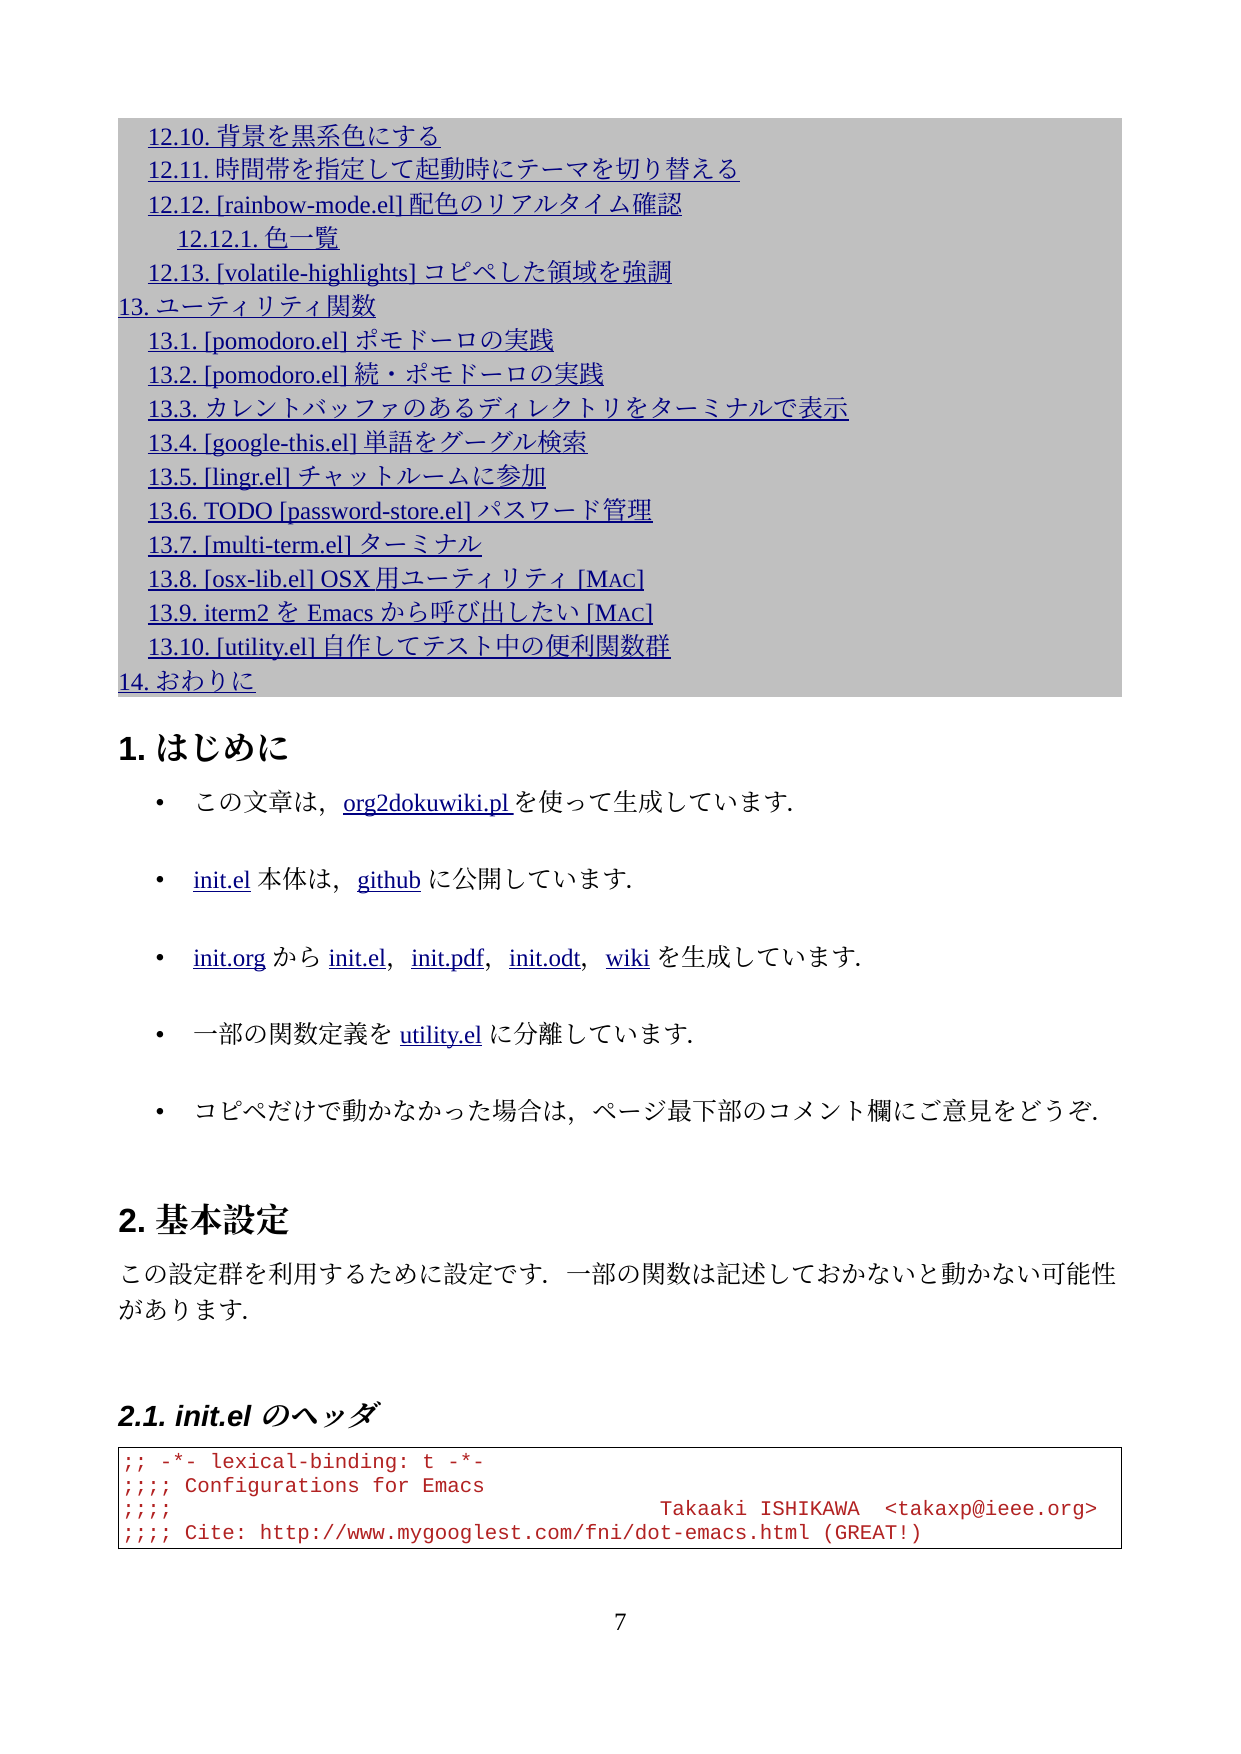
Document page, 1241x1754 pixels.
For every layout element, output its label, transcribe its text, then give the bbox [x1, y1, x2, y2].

text ;;;; Cite: http://www.mygooglest.com/fni/dot-emacs.html (GREAT!) [119, 1518, 1121, 1548]
text ;; -*- lexical-binding: t -*- [119, 1448, 1121, 1471]
text 12.11. 時間帯を指定して起動時にテーマを切り替える [148, 152, 1122, 186]
text 12.10. 背景を黒系色にする [148, 118, 1122, 152]
text 12.13. [volatile-highlights] コピペした領域を強調 [148, 254, 1122, 288]
text 13.6. TODO [password-store.el] パスワード管理 [148, 493, 1122, 527]
text 13.8. [osx-lib.el] OSX用ユーティリティ [Mac] [148, 561, 1122, 595]
text ;;;; Configurations for Emacs [119, 1471, 1121, 1494]
text 13.1. [pomodoro.el] ポモドーロの実践 [148, 322, 1122, 357]
list init.el 本体は，github に公開しています． [156, 860, 1122, 925]
text 12.12.1. 色一覧 [177, 220, 1122, 254]
text 13.10. [utility.el] 自作してテスト中の便利関数群 [148, 629, 1122, 663]
list コピペだけで動かなかった場合は，ページ最下部のコメント欄にご意見をどうぞ． [156, 1092, 1122, 1156]
text 13.2. [pomodoro.el] 続・ポモドーロの実践 [148, 357, 1122, 391]
subtitle 基本設定 [118, 1194, 1122, 1242]
subtitle init.el のヘッダ [118, 1393, 1122, 1434]
list init.org から init.el，init.pdf，init.odt，wiki を生成しています． [156, 937, 1122, 1002]
text 13.7. [multi-term.el] ターミナル [148, 527, 1122, 561]
list この文章は，org2dokuwiki.plを使って生成しています． [156, 783, 1122, 848]
text ;;;; Takaaki ISHIKAWA <takaxp@ieee.org> [119, 1494, 1121, 1518]
text 13.5. [lingr.el] チャットルームに参加 [148, 459, 1122, 493]
subtitle はじめに [118, 722, 1122, 770]
text この設定群を利用するために設定です．一部の関数は記述しておかないと動かない可能性があります． [118, 1254, 1122, 1355]
text 13.4. [google-this.el] 単語をグーグル検索 [148, 425, 1122, 459]
text 13. ユーティリティ関数 [118, 288, 1122, 322]
text 12.12. [rainbow-mode.el] 配色のリアルタイム確認 [148, 186, 1122, 220]
text 14. おわりに [118, 663, 1122, 697]
list 一部の関数定義を utility.el に分離しています． [156, 1014, 1122, 1079]
text 13.3. カレントバッファのあるディレクトリをターミナルで表示 [148, 391, 1122, 425]
text 13.9. iterm2 を Emacs から呼び出したい [Mac] [148, 595, 1122, 629]
